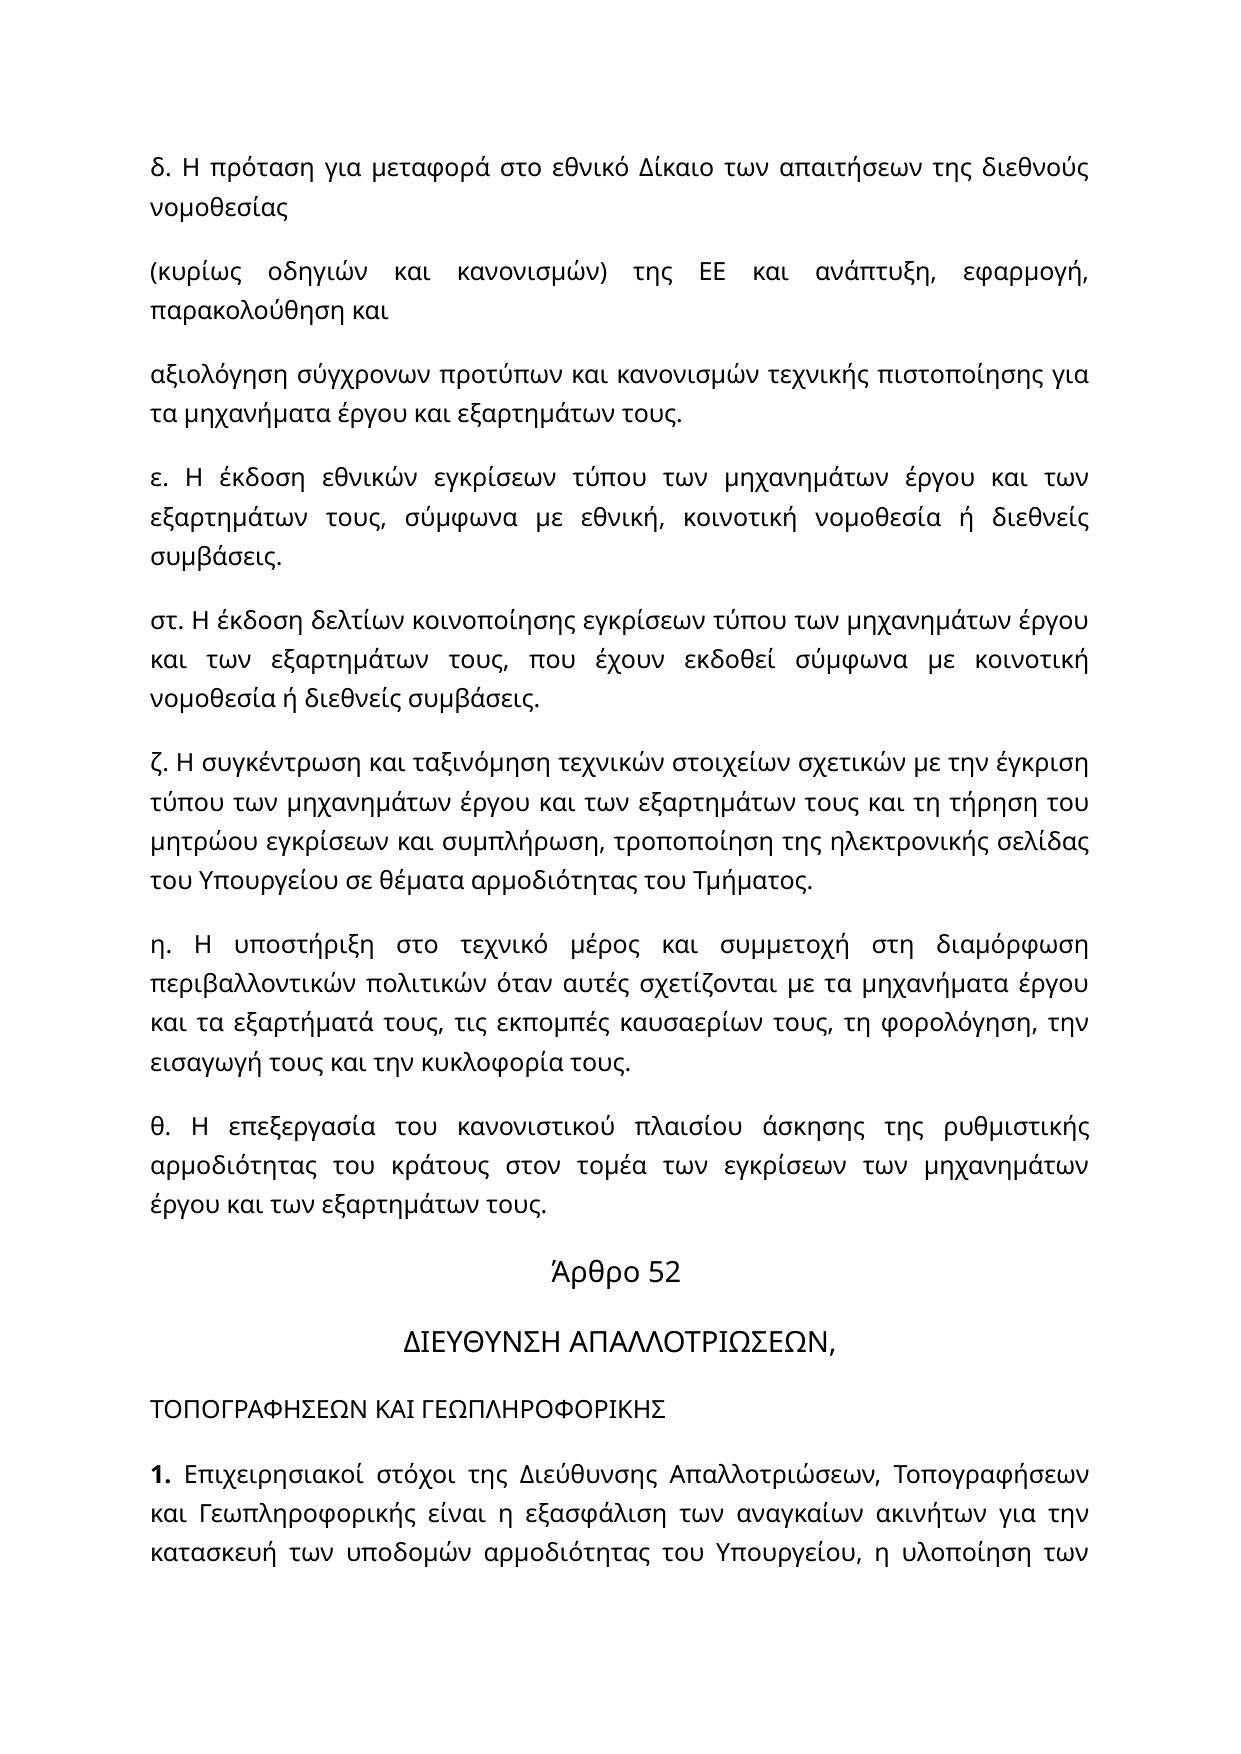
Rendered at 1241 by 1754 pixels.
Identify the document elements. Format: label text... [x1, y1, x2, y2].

text θ. Η επεξεργασία του κανονιστικού πλαισίου άσκησης της ρυθμιστικής αρμοδιότητας του κράτους στον τομέα των εγκρίσεων των μηχανημάτων έργου και των εξαρτημάτων τους. [150, 1108, 1090, 1221]
text (κυρίως οδηγιών και κανονισμών) της ΕΕ και ανάπτυξη, εφαρμογή, παρακολούθηση και [150, 253, 1090, 327]
text δ. Η πρόταση για μεταφορά στο εθνικό Δίκαιο των απαιτήσεων της διεθνούς νομοθεσίας [150, 150, 1090, 223]
text αξιολόγηση σύγχρονων προτύπων και κανονισμών τεχνικής πιστοποίησης για τα μηχανήματα έργου και εξαρτημάτων τους. [150, 357, 1090, 430]
text η. Η υποστήριξη στο τεχνικό μέρος και συμμετοχή στη διαμόρφωση περιβαλλοντικών πολιτικών όταν αυτές σχετίζονται με τα μηχανήματα έργου και τα εξαρτήματά τους, τις εκπομπές καυσαερίων τους, τη φορολόγηση, την εισαγωγή τους και την κυκλοφορία τους. [150, 927, 1090, 1078]
text 1. Επιχειρησιακοί στόχοι της Διεύθυνσης Απαλλοτριώσεων, Τοπογραφήσεων και Γεωπληροφορικής είναι η εξασφάλιση των αναγκαίων ακινήτων για την κατασκευή των υποδομών αρμοδιότητας του Υπουργείου, η υλοποίηση των [150, 1456, 1090, 1569]
text ζ. Η συγκέντρωση και ταξινόμηση τεχνικών στοιχείων σχετικών με την έγκριση τύπου των μηχανημάτων έργου και των εξαρτημάτων τους και τη τήρηση του μητρώου εγκρίσεων και συμπλήρωση, τροποποίηση της ηλεκτρονικής σελίδας του Υπουργείου σε θέματα αρμοδιότητας του Τμήματος. [150, 745, 1090, 897]
text στ. Η έκδοση δελτίων κοινοποίησης εγκρίσεων τύπου των μηχανημάτων έργου και των εξαρτημάτων τους, που έχουν εκδοθεί σύμφωνα με κοινοτική νομοθεσία ή διεθνείς συμβάσεις. [150, 602, 1090, 715]
subtitle Άρθρο 52 [150, 1251, 1090, 1291]
text ε. Η έκδοση εθνικών εγκρίσεων τύπου των μηχανημάτων έργου και των εξαρτημάτων τους, σύμφωνα με εθνική, κοινοτική νομοθεσία ή διεθνείς συμβάσεις. [150, 460, 1090, 572]
text ΤΟΠΟΓΡΑΦΗΣΕΩΝ ΚΑΙ ΓΕΩΠΛΗΡΟΦΟΡΙΚΗΣ [150, 1392, 1090, 1426]
subtitle ΔΙΕΥΘΥΝΣΗ ΑΠΑΛΛΟΤΡΙΩΣΕΩΝ, [150, 1321, 1090, 1361]
